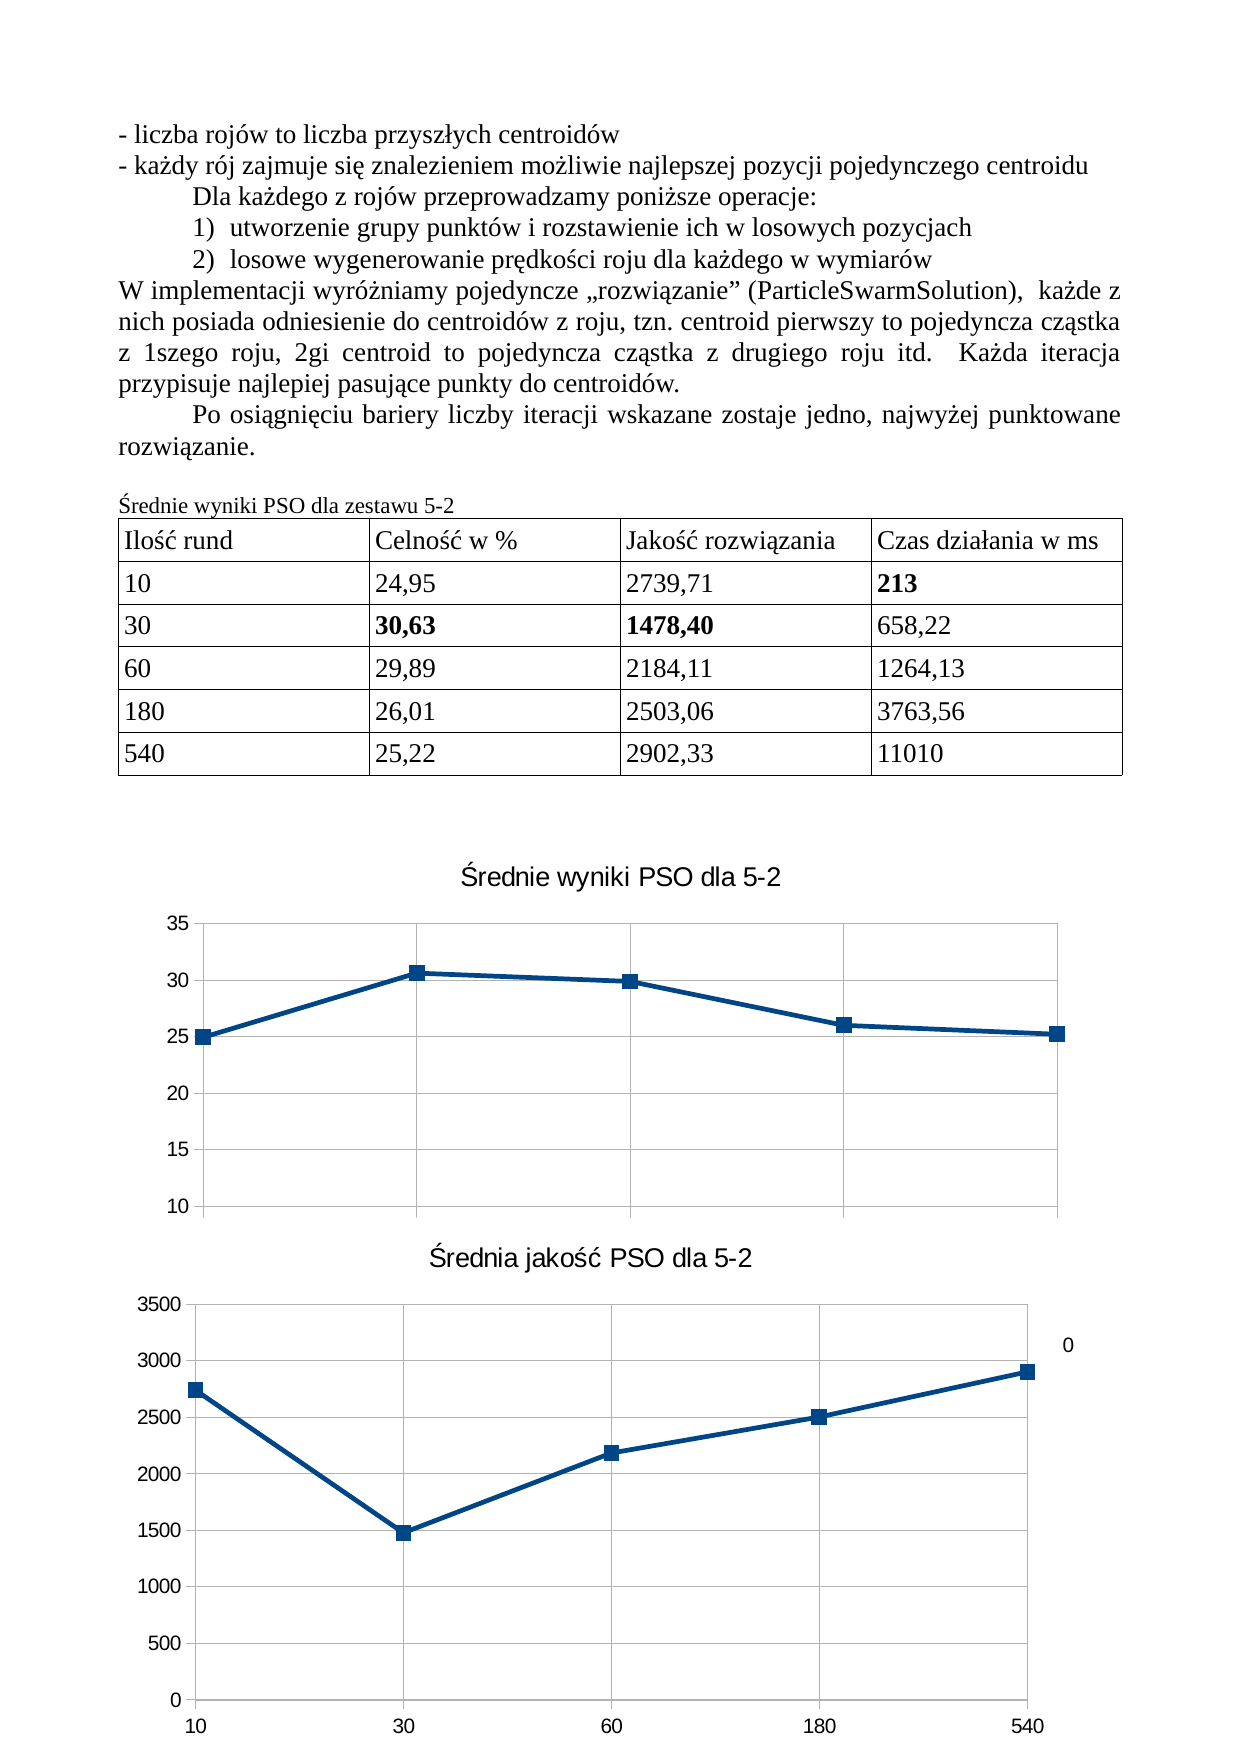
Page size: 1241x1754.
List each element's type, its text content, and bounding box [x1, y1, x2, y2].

text Średnie wyniki PSO dla zestawu 5-2 [118, 492, 1122, 518]
text Dla każdego z rojów przeprowadzamy poniższe operacje: [118, 180, 1122, 212]
table_cell 60 [119, 647, 369, 689]
table_cell 180 [119, 690, 369, 732]
table_cell 26,01 [370, 690, 620, 732]
table_header Ilość rund [119, 519, 369, 561]
table_cell 658,22 [872, 605, 1122, 646]
table_cell 1264,13 [872, 647, 1122, 689]
table_cell 30,63 [370, 605, 620, 646]
table_header Celność w % [370, 519, 620, 561]
table_cell 213 [872, 562, 1122, 604]
table_cell 24,95 [370, 562, 620, 604]
table_header Czas działania w ms [872, 519, 1122, 561]
list losowe wygenerowanie prędkości roju dla każdego w wymiarów [192, 243, 1122, 274]
table_cell 3763,56 [872, 690, 1122, 732]
table_header Jakość rozwiązania [621, 519, 871, 561]
table_cell 540 [119, 733, 369, 774]
table_cell 30 [119, 605, 369, 646]
table_cell 10 [119, 562, 369, 604]
table_cell 2902,33 [621, 733, 871, 774]
text - liczba rojów to liczba przyszłych centroidów [118, 118, 1122, 149]
list utworzenie grupy punktów i rozstawienie ich w losowych pozycjach [192, 212, 1122, 243]
table_cell 2503,06 [621, 690, 871, 732]
table_cell 1478,40 [621, 605, 871, 646]
table_cell 25,22 [370, 733, 620, 774]
text W implementacji wyróżniamy pojedyncze „rozwiązanie” (ParticleSwarmSolution), każde z nich posiada odniesienie do centroidów z roju, tzn. centroid pierwszy to pojedyncza cząstka z 1szego roju, 2gi centroid to pojedyncza cząstka z drugiego roju itd. Każda iteracja przypisuje najlepiej pasujące punkty do centroidów. [118, 274, 1122, 398]
table_cell 11010 [872, 733, 1122, 774]
text Po osiągnięciu bariery liczby iteracji wskazane zostaje jedno, najwyżej punktowane rozwiązanie. [118, 398, 1122, 461]
table_cell 2739,71 [621, 562, 871, 604]
text - każdy rój zajmuje się znalezieniem możliwie najlepszej pozycji pojedynczego centroidu [118, 149, 1122, 180]
table_cell 29,89 [370, 647, 620, 689]
table_cell 2184,11 [621, 647, 871, 689]
